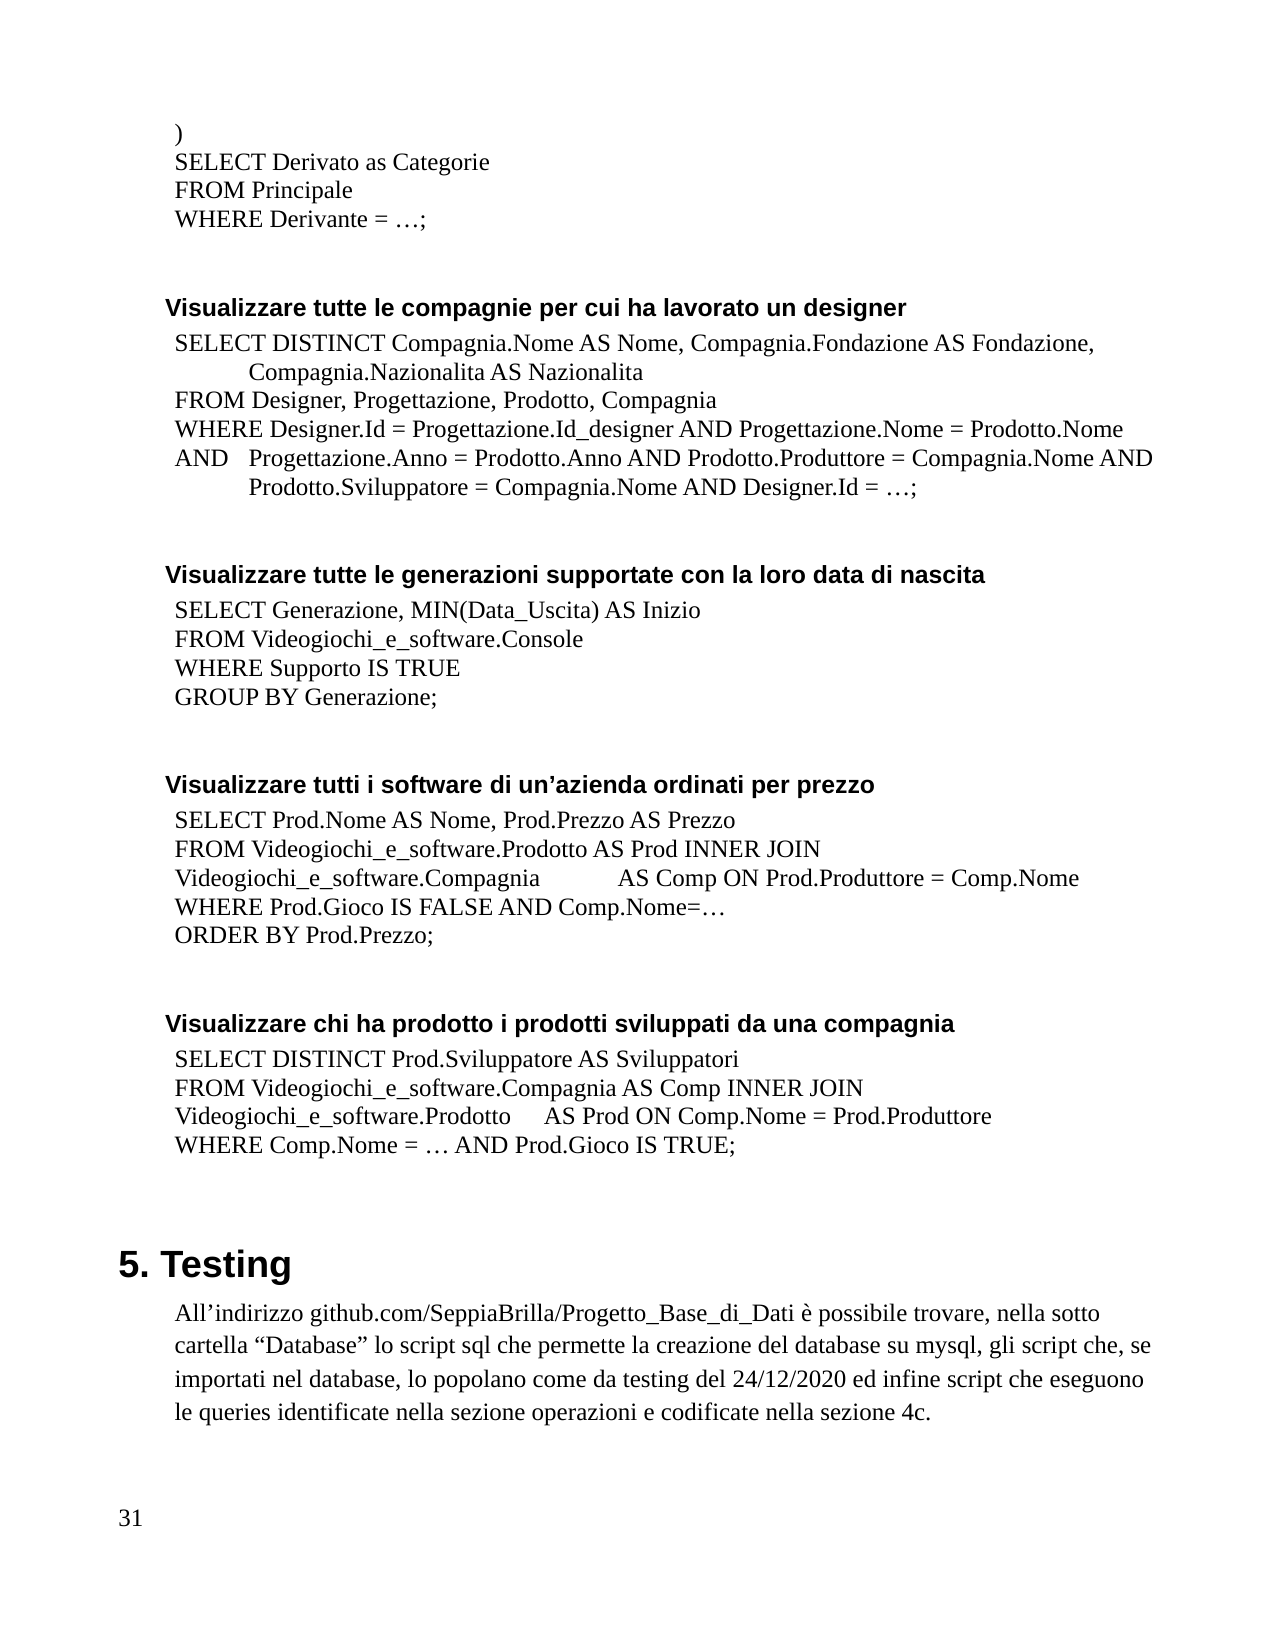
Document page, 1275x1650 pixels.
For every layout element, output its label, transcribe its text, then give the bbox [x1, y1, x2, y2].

text FROM Videogiochi_e_software.Console [174, 624, 1157, 653]
text WHERE Comp.Nome = … AND Prod.Gioco IS TRUE; [174, 1130, 1157, 1159]
text WHERE Prod.Gioco IS FALSE AND Comp.Nome=… [174, 892, 1157, 920]
text All’indirizzo github.com/SeppiaBrilla/Progetto_Base_di_Dati è possibile trovare, nella sotto cartella “Database” lo script sql che permette la creazione del database su mysql, gli script che, se importati nel database, lo popolano come da testing del 24/12/2020 ed infine script che eseguono le queries identificate nella sezione operazioni e codificate nella sezione 4c. [174, 1298, 1157, 1425]
text SELECT DISTINCT Compagnia.Nome AS Nome, Compagnia.Fondazione AS Fondazione, Compagnia.Nazionalita AS Nazionalita [174, 328, 1157, 386]
text SELECT Derivato as Categorie [174, 147, 1157, 176]
text ) [174, 118, 1157, 147]
subtitle Visualizzare tutti i software di un’azienda ordinati per prezzo [165, 771, 1157, 799]
text SELECT DISTINCT Prod.Sviluppatore AS Sviluppatori [174, 1044, 1157, 1073]
text FROM Videogiochi_e_software.Prodotto AS Prod INNER JOIN Videogiochi_e_software.Compagnia AS Comp ON Prod.Produttore = Comp.Nome [174, 834, 1157, 892]
subtitle Visualizzare tutte le compagnie per cui ha lavorato un designer [165, 293, 1157, 322]
text FROM Principale [174, 176, 1157, 204]
text SELECT Prod.Nome AS Nome, Prod.Prezzo AS Prezzo [174, 805, 1157, 834]
text WHERE Designer.Id = Progettazione.Id_designer AND Progettazione.Nome = Prodotto.Nome AND Progettazione.Anno = Prodotto.Anno AND Prodotto.Produttore = Compagnia.Nome AND Prodotto.Sviluppatore = Compagnia.Nome AND Designer.Id = …; [174, 414, 1157, 501]
subtitle Visualizzare tutte le generazioni supportate con la loro data di nascita [165, 561, 1157, 589]
text ORDER BY Prod.Prezzo; [174, 920, 1157, 949]
text WHERE Supporto IS TRUE [174, 653, 1157, 682]
text WHERE Derivante = …; [174, 204, 1157, 233]
text FROM Videogiochi_e_software.Compagnia AS Comp INNER JOIN Videogiochi_e_software.Prodotto AS Prod ON Comp.Nome = Prod.Produttore [174, 1073, 1157, 1130]
text SELECT Generazione, MIN(Data_Uscita) AS Inizio [174, 595, 1157, 624]
subtitle 5. Testing [118, 1241, 1157, 1285]
text FROM Designer, Progettazione, Prodotto, Compagnia [174, 386, 1157, 414]
text GROUP BY Generazione; [174, 682, 1157, 710]
subtitle Visualizzare chi ha prodotto i prodotti sviluppati da una compagnia [165, 1009, 1157, 1038]
